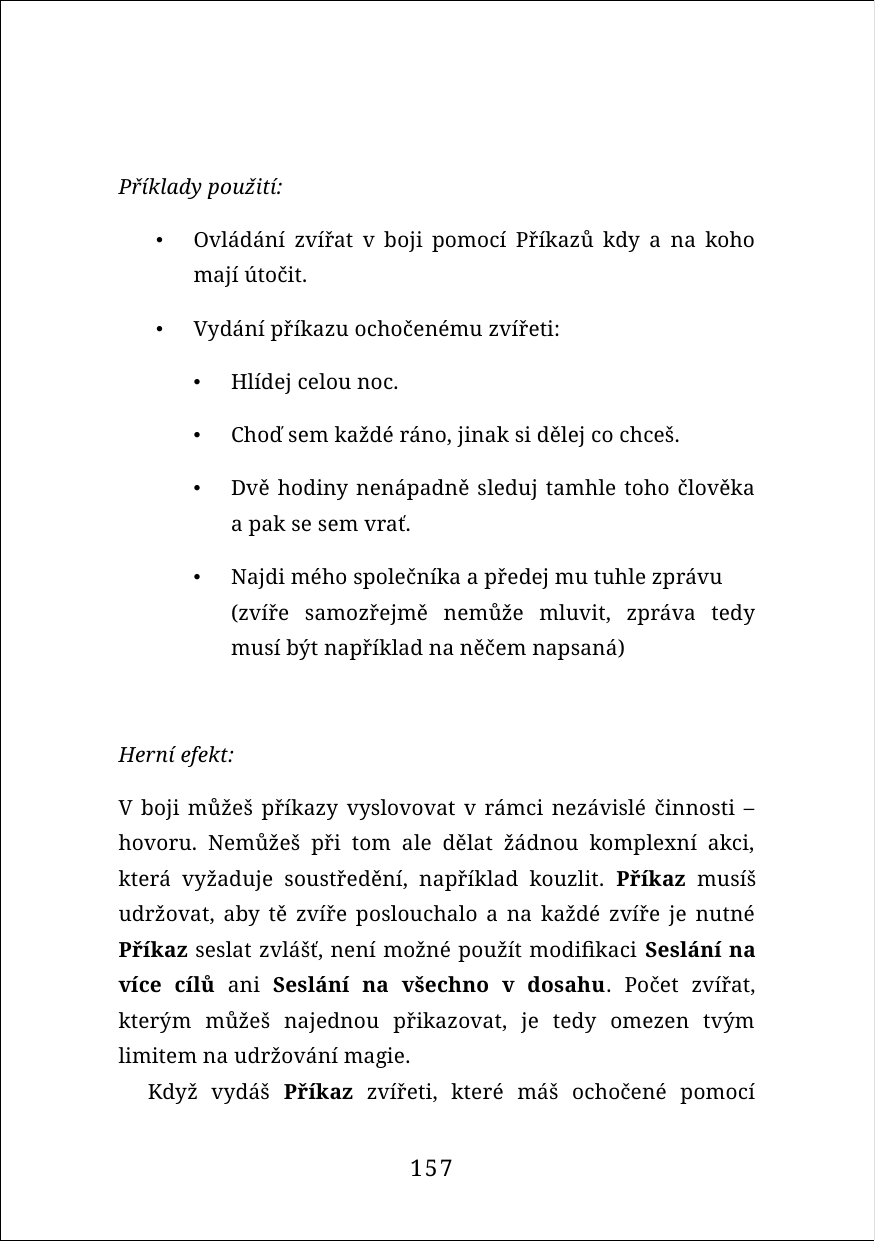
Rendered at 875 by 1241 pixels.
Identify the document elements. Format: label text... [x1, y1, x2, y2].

text V boji můžeš příkazy vyslovovat v rámci nezávislé činnosti – hovoru. Nemůžeš při tom ale dělat žádnou komplexní akci, která vyžaduje soustředění, například kouzlit. Příkaz musíš udržovat, aby tě zvíře poslouchalo a na každé zvíře je nutné Příkaz seslat zvlášť, není možné použít modifikaci Seslání na více cílů ani Seslání na všechno v dosahu. Počet zvířat, kterým můžeš najednou přikazovat, je tedy omezen tvým limitem na udržování magie. Když vydáš Příkaz zvířeti, které máš ochočené pomocí [118, 793, 756, 1106]
list Dvě hodiny nenápadně sleduj tamhle toho člověka a pak se sem vrať. [193, 473, 756, 537]
list Najdi mého společníka a předej mu tuhle zprávu (zvíře samozřejmě nemůže mluvit, zpráva tedy musí být například na něčem napsaná) [193, 562, 756, 662]
text Příklady použití: [118, 172, 756, 200]
list Ovládání zvířat v boji pomocí Příkazů kdy a na koho mají útočit. [156, 225, 756, 289]
list Hlídej celou noc. [193, 367, 756, 395]
list Choď sem každé ráno, jinak si dělej co chceš. [193, 420, 756, 449]
text Herní efekt: [118, 740, 756, 768]
list Vydání příkazu ochočenému zvířeti: [156, 314, 756, 342]
